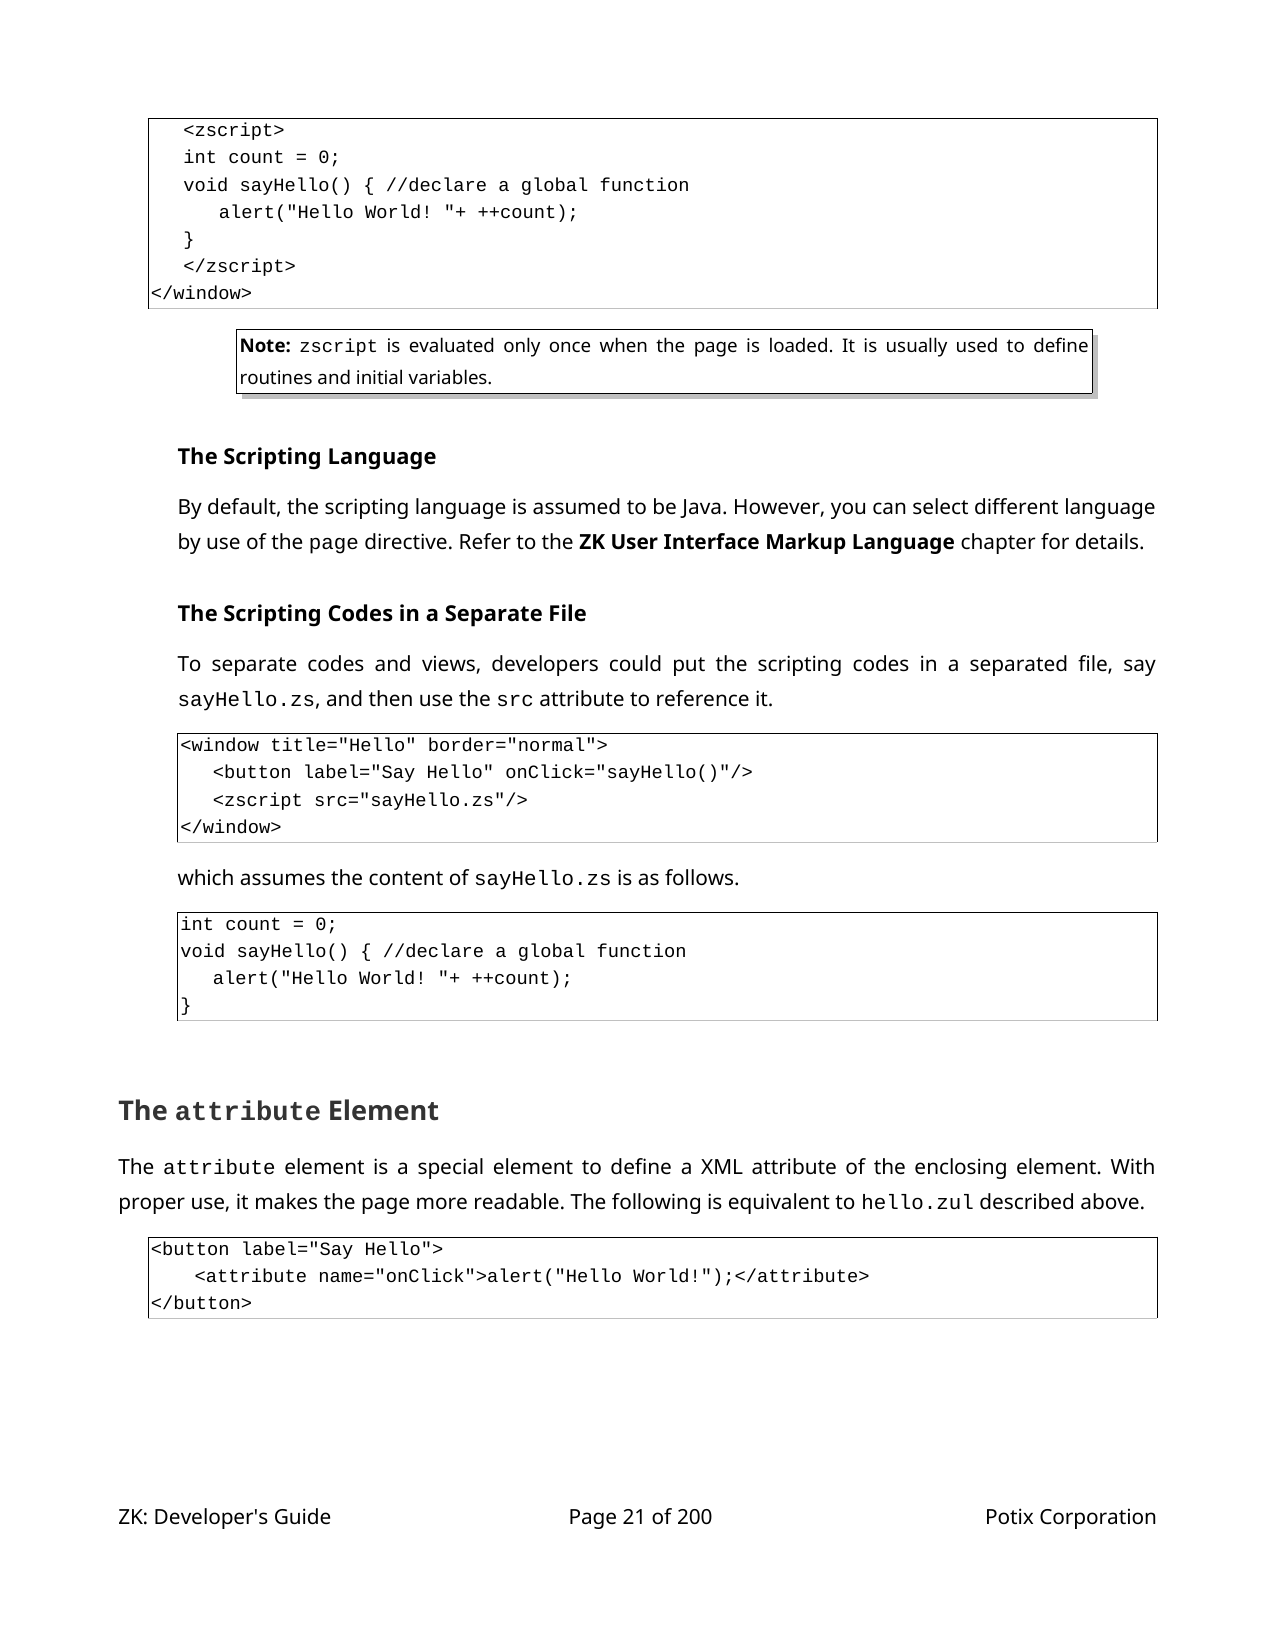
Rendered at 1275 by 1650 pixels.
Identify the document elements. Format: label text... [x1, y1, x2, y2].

text alert("Hello World! "+ ++count); [149, 200, 1157, 224]
text int count = 0; [149, 145, 1157, 169]
text } [178, 993, 1157, 1020]
text Note: zscript is evaluated only once when the page is loaded. It is usually used to define routines and initial variables. [237, 330, 1092, 393]
text <window title="Hello" border="normal"> [178, 734, 1157, 757]
text int count = 0; [178, 913, 1157, 936]
text <zscript> [149, 119, 1157, 142]
subtitle The attribute Element [118, 1091, 1157, 1128]
text } [149, 227, 1157, 251]
text <attribute name="onClick">alert("Hello World!");</attribute> [149, 1264, 1157, 1288]
subtitle The Scripting Codes in a Separate File [177, 598, 1157, 628]
text <zscript src="sayHello.zs"/> [178, 787, 1157, 812]
text </button> [149, 1291, 1157, 1318]
text </window> [178, 815, 1157, 842]
text <button label="Say Hello"> [149, 1238, 1157, 1261]
text alert("Hello World! "+ ++count); [178, 966, 1157, 990]
text By default, the scripting language is assumed to be Java. However, you can select different language by use of the page directive. Refer to the ZK User Interface Markup Language chapter for details. [177, 492, 1157, 556]
text The attribute element is a special element to define a XML attribute of the enclosing element. With proper use, it makes the page more readable. The following is equivalent to hello.zul described above. [118, 1152, 1157, 1216]
subtitle The Scripting Language [177, 441, 1157, 471]
text void sayHello() { //declare a global function [149, 172, 1157, 197]
text </zscript> [149, 254, 1157, 278]
text void sayHello() { //declare a global function [178, 939, 1157, 963]
text <button label="Say Hello" onClick="sayHello()"/> [178, 760, 1157, 784]
text which assumes the content of sayHello.zs is as follows. [177, 863, 1157, 891]
text </window> [149, 281, 1157, 308]
text To separate codes and views, developers could put the scripting codes in a separated file, say sayHello.zs, and then use the src attribute to reference it. [177, 649, 1157, 712]
